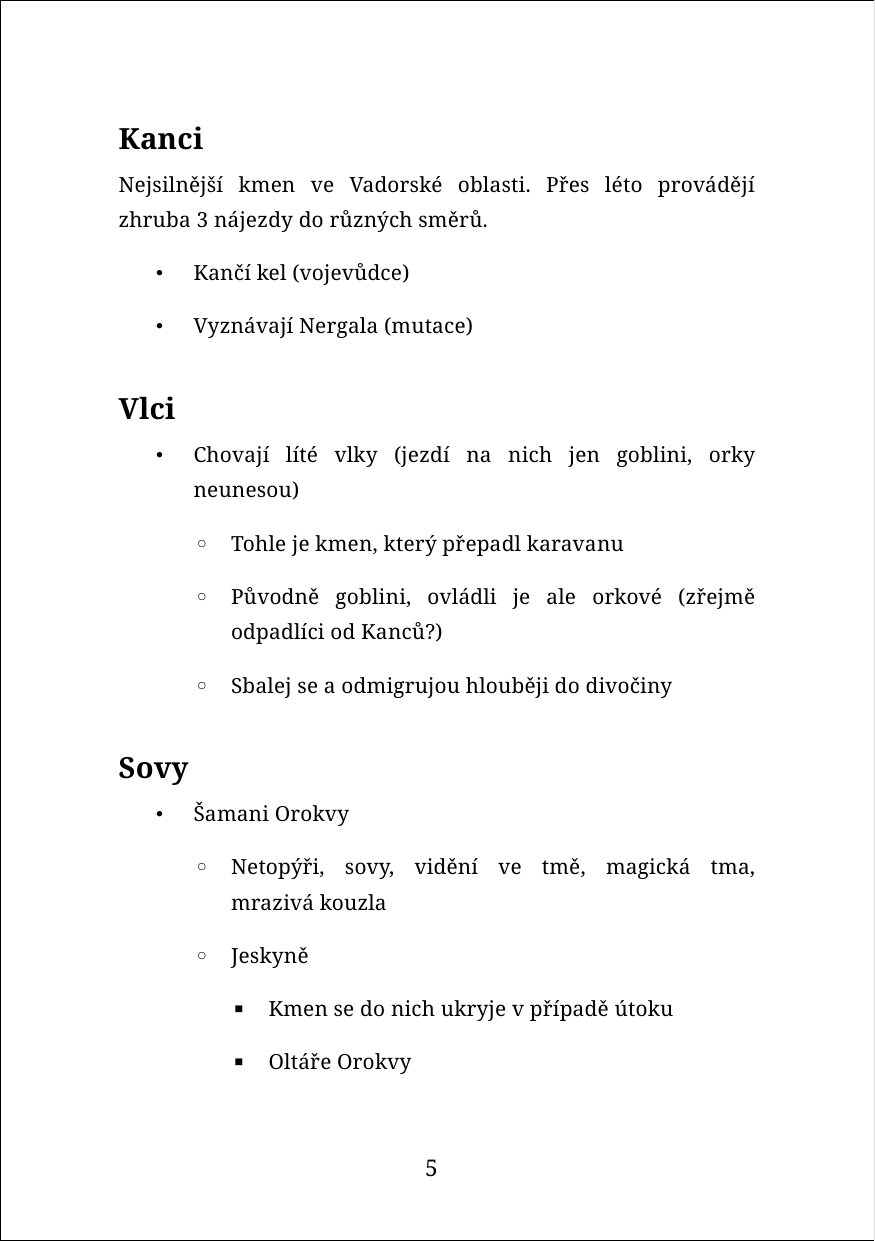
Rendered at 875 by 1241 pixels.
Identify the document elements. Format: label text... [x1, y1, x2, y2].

list Oltáře Orokvy [231, 1047, 756, 1076]
list Netopýři, sovy, vidění ve tmě, magická tma, mrazivá kouzla [193, 852, 756, 916]
text Nejsilnější kmen ve Vadorské oblasti. Přes léto provádějí zhruba 3 nájezdy do různých směrů. [118, 170, 756, 234]
list Vyznávají Nergala (mutace) [156, 312, 756, 340]
subtitle Vlci [118, 388, 756, 428]
list Šamani Orokvy [156, 799, 756, 827]
subtitle Sovy [118, 748, 756, 787]
list Chovají líté vlky (jezdí na nich jen goblini, orky neunesou) [156, 440, 756, 504]
list Kančí kel (vojevůdce) [156, 258, 756, 287]
subtitle Kanci [118, 118, 756, 158]
list Kmen se do nich ukryje v případě útoku [231, 994, 756, 1023]
list Tohle je kmen, který přepadl karavanu [193, 529, 756, 557]
list Sbalej se a odmigrujou hlouběji do divočiny [193, 671, 756, 699]
list Původně goblini, ovládli je ale orkové (zřejmě odpadlíci od Kanců?) [193, 582, 756, 646]
list Jeskyně [193, 941, 756, 969]
